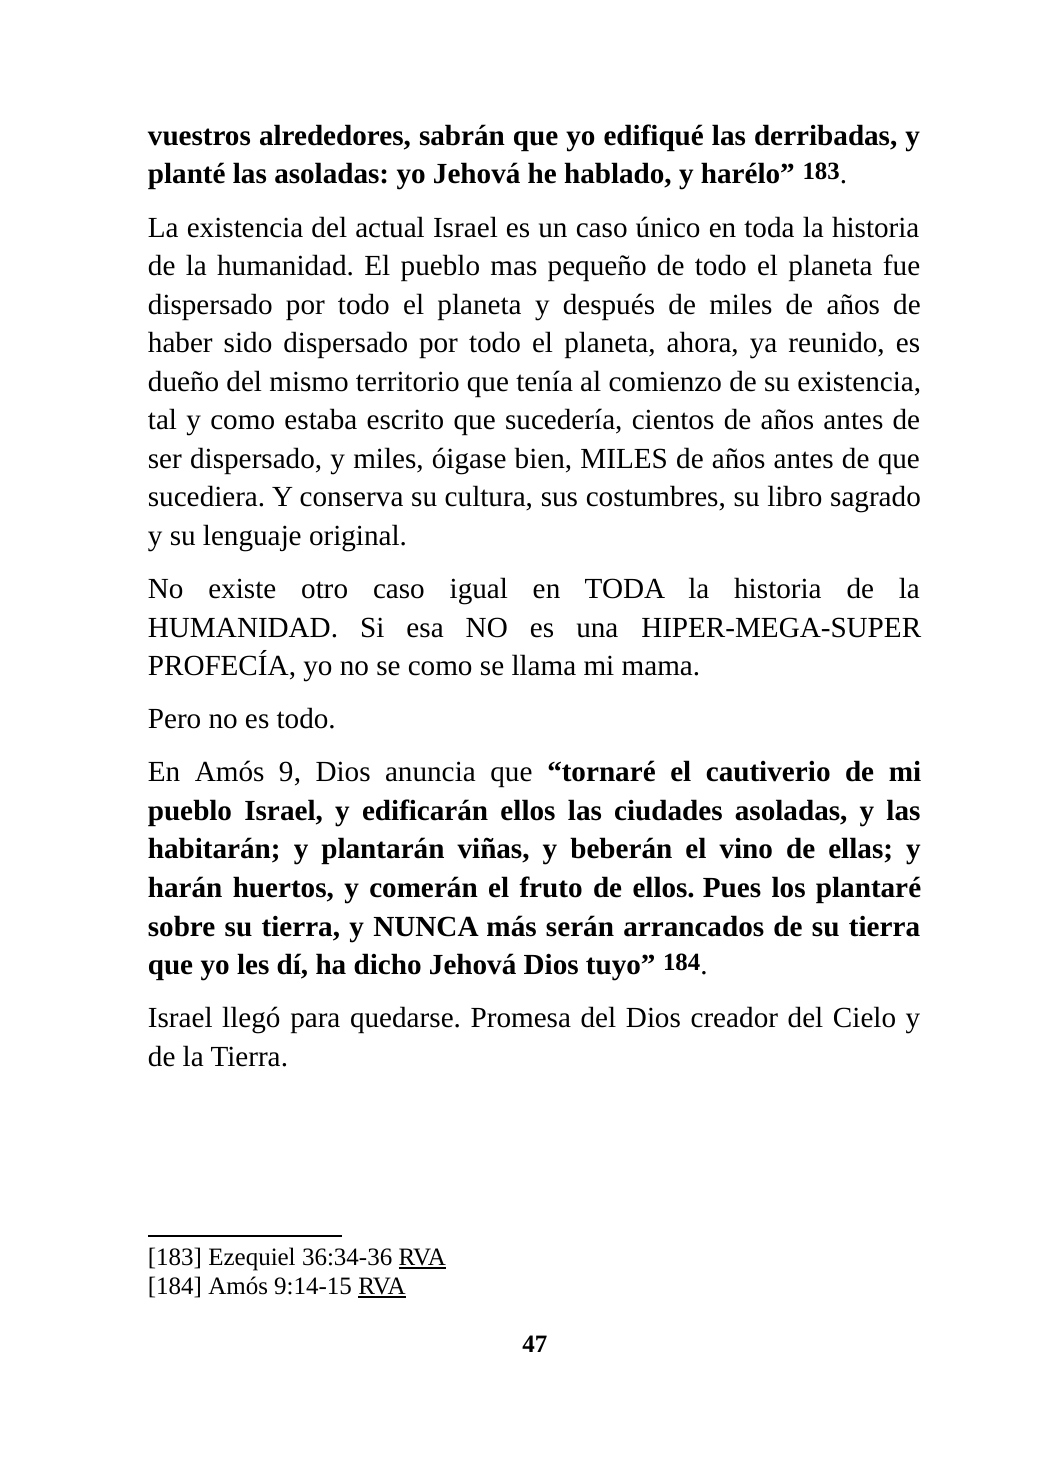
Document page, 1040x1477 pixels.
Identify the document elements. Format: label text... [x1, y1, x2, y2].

text No existe otro caso igual en TODA la historia de la HUMANIDAD. Si esa NO es una HIPER-MEGA-SUPER PROFECÍA, yo no se como se llama mi mama. [148, 571, 921, 682]
text Amós 9:14-15 RVA [148, 1271, 921, 1300]
text En Amós 9, Dios anuncia que “tornaré el cautiverio de mi pueblo Israel, y edificarán ellos las ciudades asoladas, y las habitarán; y plantarán viñas, y beberán el vino de ellas; y harán huertos, y comerán el fruto de ellos. Pues los plantaré sobre su tierra, y NUNCA más serán arrancados de su tierra que yo les dí, ha dicho Jehová Dios tuyo” . [148, 754, 921, 981]
text vuestros alrededores, sabrán que yo edifiqué las derribadas, y planté las asoladas: yo Jehová he hablado, y harélo” . [148, 118, 921, 190]
text La existencia del actual Israel es un caso único en toda la historia de la humanidad. El pueblo mas pequeño de todo el planeta fue dispersado por todo el planeta y después de miles de años de haber sido dispersado por todo el planeta, ahora, ya reunido, es dueño del mismo territorio que tenía al comienzo de su existencia, tal y como estaba escrito que sucedería, cientos de años antes de ser dispersado, y miles, óigase bien, MILES de años antes de que sucediera. Y conserva su cultura, sus costumbres, su libro sagrado y su lenguaje original. [148, 210, 921, 552]
text Pero no es todo. [148, 701, 921, 735]
text Ezequiel 36:34-36 RVA [148, 1242, 921, 1271]
text Israel llegó para quedarse. Promesa del Dios creador del Cielo y de la Tierra. [148, 1000, 921, 1072]
